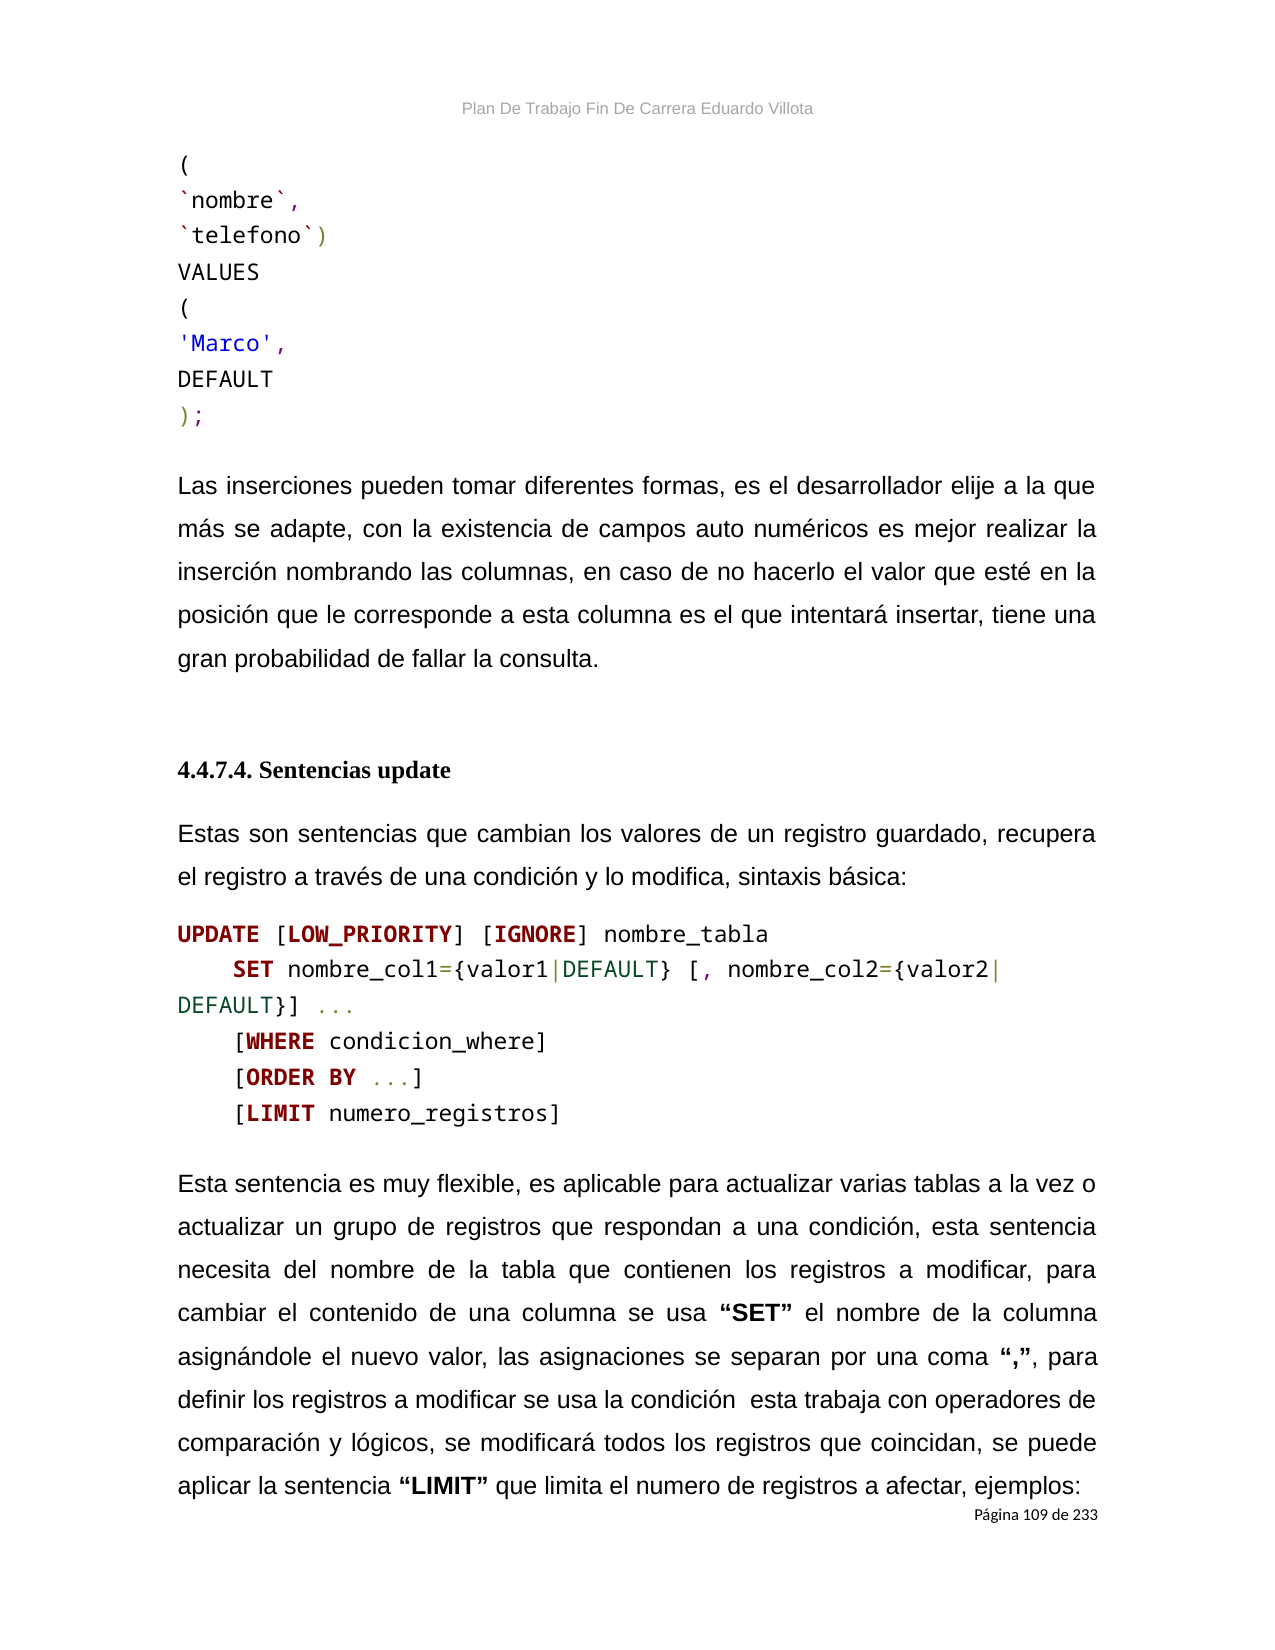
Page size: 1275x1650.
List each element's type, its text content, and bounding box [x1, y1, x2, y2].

text `telefono`) [177, 219, 1098, 251]
text VALUES [177, 255, 1098, 287]
text ( [177, 291, 1098, 323]
text 4.4.7.4. Sentencias update [177, 755, 1098, 783]
text ( [177, 148, 1098, 179]
text [WHERE condicion_where] [177, 1025, 1098, 1057]
text [ORDER BY ...] [177, 1061, 1098, 1092]
text [LIMIT numero_registros] [177, 1097, 1098, 1128]
text UPDATE [LOW_PRIORITY] [IGNORE] nombre_tabla [177, 917, 1098, 949]
text ); [177, 399, 1098, 430]
text 'Marco', [177, 327, 1098, 358]
text DEFAULT [177, 363, 1098, 394]
text `nombre`, [177, 183, 1098, 215]
text Las inserciones pueden tomar diferentes formas, es el desarrollador elije a la que más se adapte, con la existencia de campos auto numéricos es mejor realizar la inserción nombrando las columnas, en caso de no hacerlo el valor que esté en la posición que le corresponde a esta columna es el que intentará insertar, tiene una gran probabilidad de fallar la consulta. [177, 471, 1098, 672]
text SET nombre_col1={valor1|DEFAULT} [, nombre_col2={valor2|DEFAULT}] ... [177, 953, 1098, 1021]
text Esta sentencia es muy flexible, es aplicable para actualizar varias tablas a la vez o actualizar un grupo de registros que respondan a una condición, esta sentencia necesita del nombre de la tabla que contienen los registros a modificar, para cambiar el contenido de una columna se usa “SET” el nombre de la columna asignándole el nuevo valor, las asignaciones se separan por una coma “,”, para definir los registros a modificar se usa la condición esta trabaja con operadores de comparación y lógicos, se modificará todos los registros que coincidan, se puede aplicar la sentencia “LIMIT” que limita el numero de registros a afectar, ejemplos: [177, 1169, 1098, 1500]
text Estas son sentencias que cambian los valores de un registro guardado, recupera el registro a través de una condición y lo modifica, sintaxis básica: [177, 819, 1098, 891]
